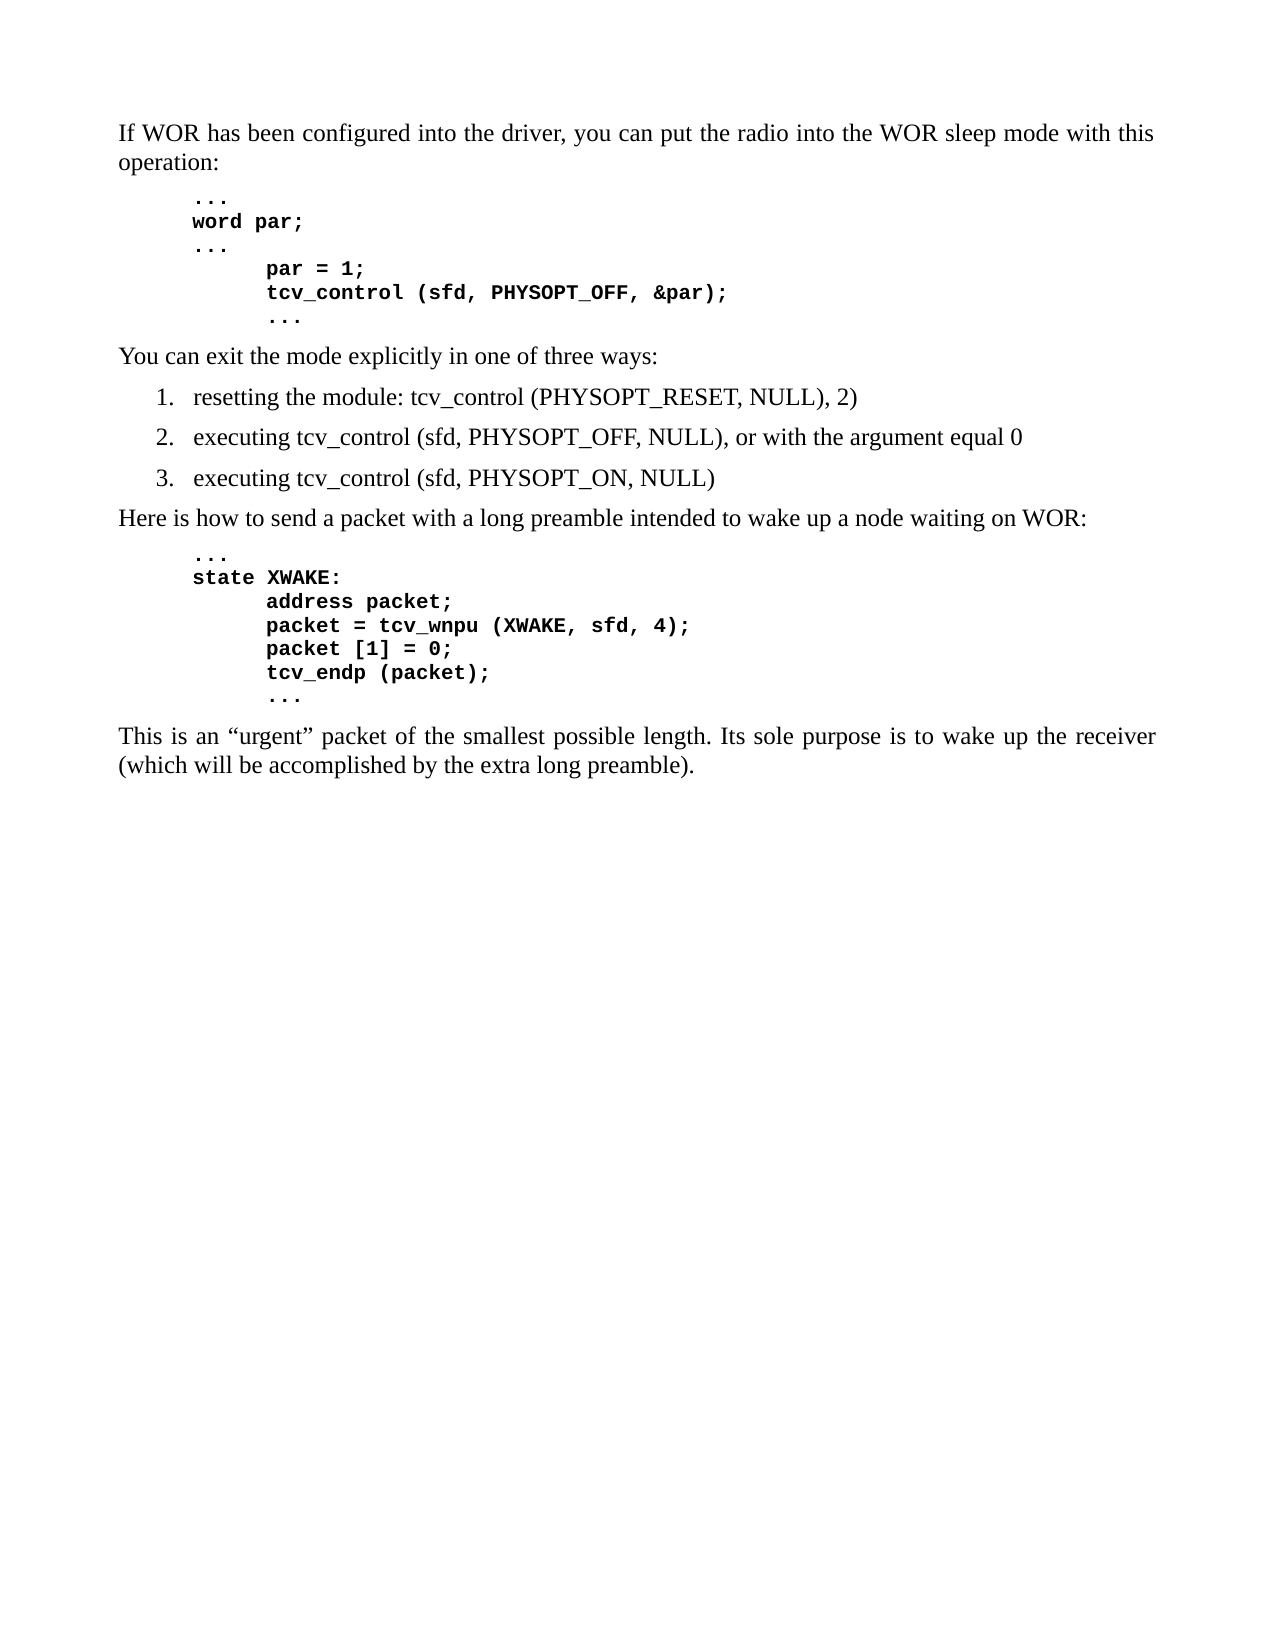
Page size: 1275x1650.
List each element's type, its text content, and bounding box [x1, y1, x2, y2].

text If WOR has been configured into the driver, you can put the radio into the WOR sleep mode with this operation: [118, 118, 1157, 176]
text ... [118, 187, 1157, 211]
text state XWAKE: [118, 567, 1157, 591]
text Here is how to send a packet with a long preamble intended to wake up a node waiting on WOR: [118, 503, 1157, 532]
text ... [118, 686, 1157, 709]
text par = 1; [118, 258, 1157, 282]
text tcv_endp (packet); [118, 662, 1157, 686]
text packet = tcv_wnpu (XWAKE, sfd, 4); [118, 614, 1157, 638]
list resetting the module: tcv_control (PHYSOPT_RESET, NULL), 2) [156, 382, 1157, 410]
text address packet; [118, 591, 1157, 614]
text tcv_control (sfd, PHYSOPT_OFF, &par); [118, 282, 1157, 306]
text ... [118, 306, 1157, 329]
text This is an “urgent” packet of the smallest possible length. Its sole purpose is to wake up the receiver (which will be accomplished by the extra long preamble). [118, 721, 1157, 778]
text ... [118, 235, 1157, 258]
text You can exit the mode explicitly in one of three ways: [118, 341, 1157, 370]
text packet [1] = 0; [118, 638, 1157, 662]
text ... [118, 544, 1157, 567]
list executing tcv_control (sfd, PHYSOPT_OFF, NULL), or with the argument equal 0 [156, 422, 1157, 451]
list executing tcv_control (sfd, PHYSOPT_ON, NULL) [156, 463, 1157, 491]
text word par; [118, 211, 1157, 235]
